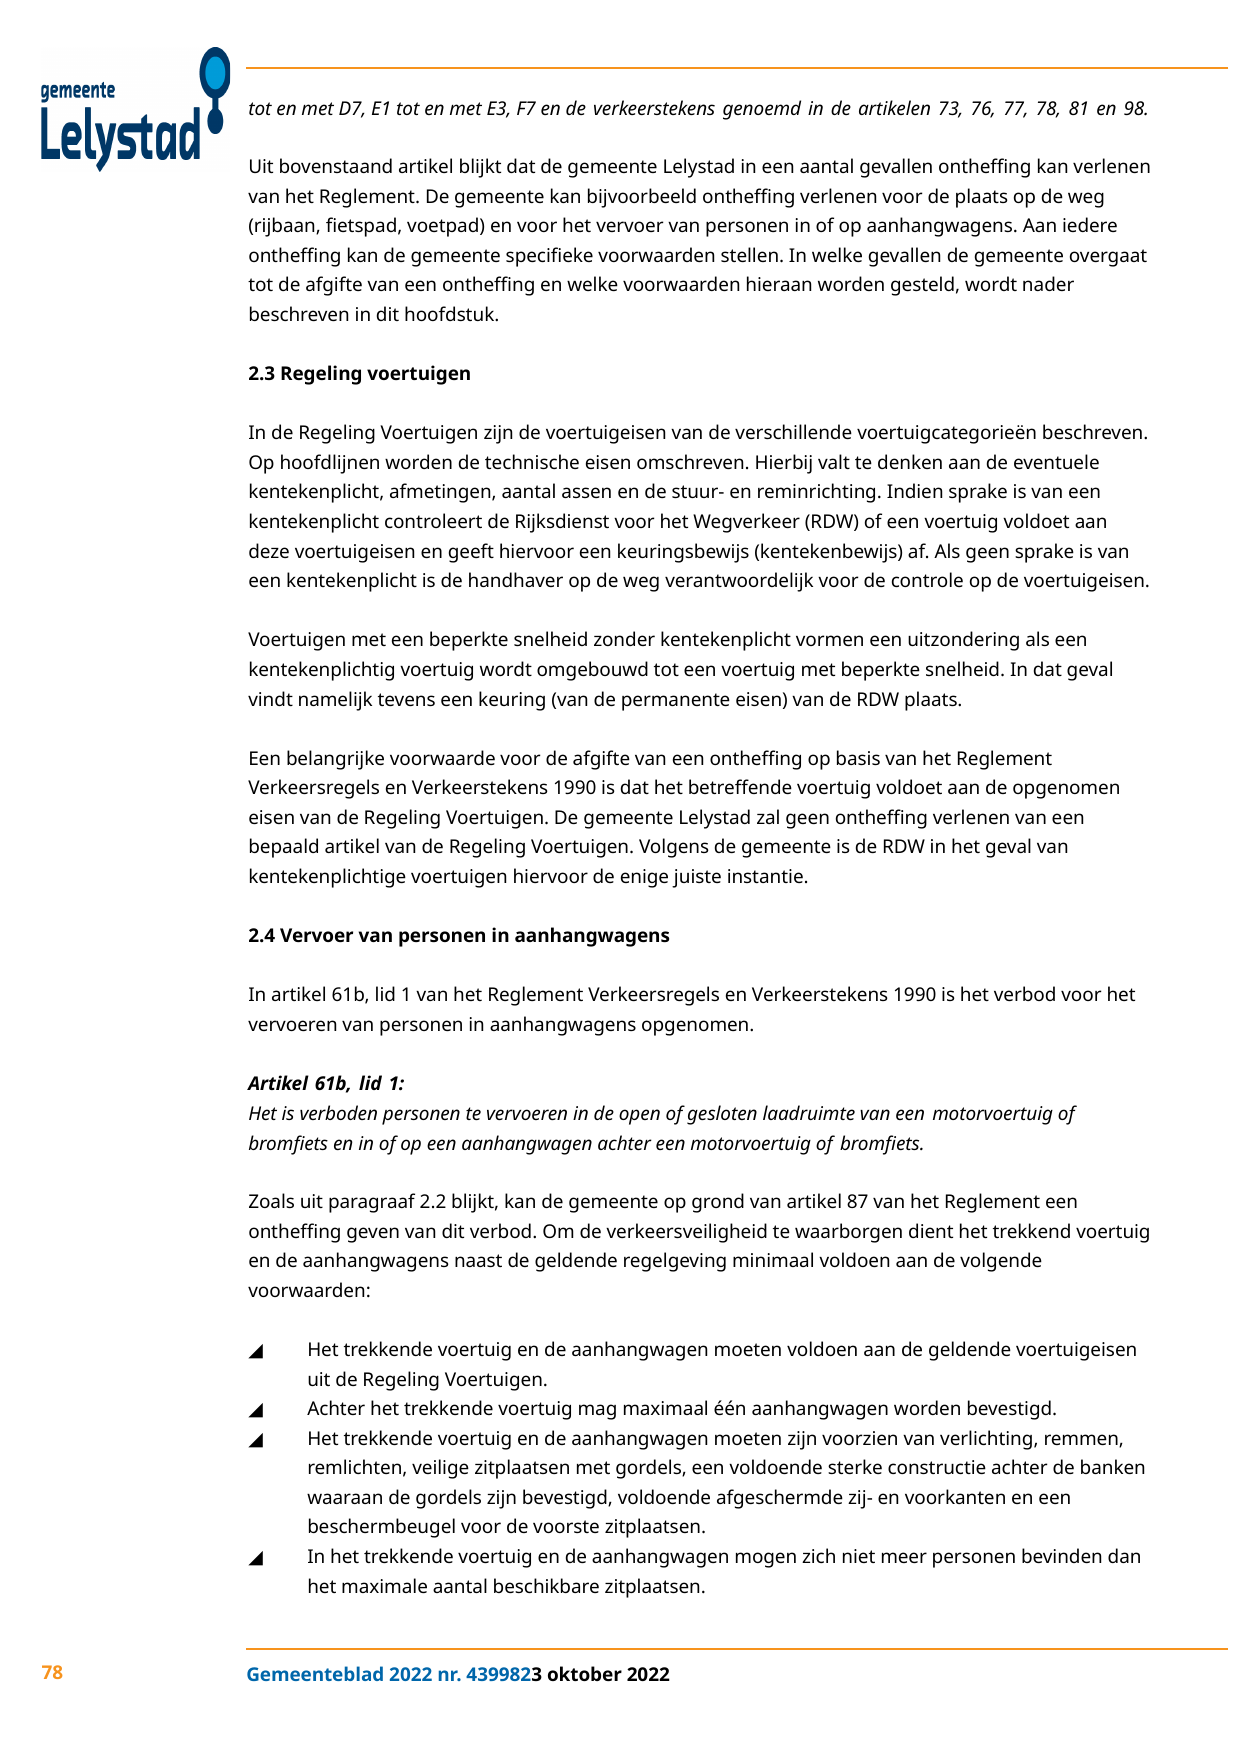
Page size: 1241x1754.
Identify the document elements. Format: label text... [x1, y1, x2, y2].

picture [41, 47, 231, 172]
list Achter het trekkende voertuig mag maximaal één aanhangwagen worden bevestigd. [248, 1395, 1152, 1421]
text 2.4 Vervoer van personen in aanhangwagens [248, 922, 1152, 948]
table_header Artikel 61b, lid 1: Het is verboden personen te vervoeren in de open of gesloten laadruimte van een motorvoertuig of bromfiets en in of op een aanhangwagen achter een motorvoertuig of bromfiets. [248, 1071, 1152, 1155]
text Zoals uit paragraaf 2.2 blijkt, kan de gemeente op grond van artikel 87 van het Reglement een ontheffing geven van dit verbod. Om de verkeersveiligheid te waarborgen dient het trekkend voertuig en de aanhangwagens naast de geldende regelgeving minimaal voldoen aan de volgende voorwaarden: [248, 1188, 1152, 1303]
list Het trekkende voertuig en de aanhangwagen moeten voldoen aan de geldende voertuigeisen uit de Regeling Voertuigen. [248, 1336, 1152, 1391]
text 2.3 Regeling voertuigen [248, 360, 1152, 386]
text In de Regeling Voertuigen zijn de voertuigeisen van de verschillende voertuigcategorieën beschreven. Op hoofdlijnen worden de technische eisen omschreven. Hierbij valt te denken aan de eventuele kentekenplicht, afmetingen, aantal assen en de stuur- en reminrichting. Indien sprake is van een kentekenplicht controleert de Rijksdienst voor het Wegverkeer (RDW) of een voertuig voldoet aan deze voertuigeisen en geeft hiervoor een keuringsbewijs (kentekenbewijs) af. Als geen sprake is van een kentekenplicht is de handhaver op de weg verantwoordelijk voor de controle op de voertuigeisen. [248, 419, 1152, 593]
text Uit bovenstaand artikel blijkt dat de gemeente Lelystad in een aantal gevallen ontheffing kan verlenen van het Reglement. De gemeente kan bijvoorbeeld ontheffing verlenen voor de plaats op de weg (rijbaan, fietspad, voetpad) en voor het vervoer van personen in of op aanhangwagens. Aan iedere ontheffing kan de gemeente specifieke voorwaarden stellen. In welke gevallen de gemeente overgaat tot de afgifte van een ontheffing en welke voorwaarden hieraan worden gesteld, wordt nader beschreven in dit hoofdstuk. [248, 153, 1152, 327]
text Een belangrijke voorwaarde voor de afgifte van een ontheffing op basis van het Reglement Verkeersregels en Verkeerstekens 1990 is dat het betreffende voertuig voldoet aan de opgenomen eisen van de Regeling Voertuigen. De gemeente Lelystad zal geen ontheffing verlenen van een bepaald artikel van de Regeling Voertuigen. Volgens de gemeente is de RDW in het geval van kentekenplichtige voertuigen hiervoor de enige juiste instantie. [248, 745, 1152, 889]
text In artikel 61b, lid 1 van het Reglement Verkeersregels en Verkeerstekens 1990 is het verbod voor het vervoeren van personen in aanhangwagens opgenomen. [248, 982, 1152, 1037]
text Voertuigen met een beperkte snelheid zonder kentekenplicht vormen een uitzondering als een kentekenplichtig voertuig wordt omgebouwd tot een voertuig met beperkte snelheid. In dat geval vindt namelijk tevens een keuring (van de permanente eisen) van de RDW plaats. [248, 627, 1152, 712]
list In het trekkende voertuig en de aanhangwagen mogen zich niet meer personen bevinden dan het maximale aantal beschikbare zitplaatsen. [248, 1543, 1152, 1598]
list Het trekkende voertuig en de aanhangwagen moeten zijn voorzien van verlichting, remmen, remlichten, veilige zitplaatsen met gordels, een voldoende sterke constructie achter de banken waaraan de gordels zijn bevestigd, voldoende afgeschermde zij- en voorkanten en een beschermbeugel voor de voorste zitplaatsen. [248, 1425, 1152, 1539]
table_header tot en met D7, E1 tot en met E3, F7 en de verkeerstekens genoemd in de artikelen 73, 76, 77, 78, 81 en 98. [248, 95, 1152, 121]
